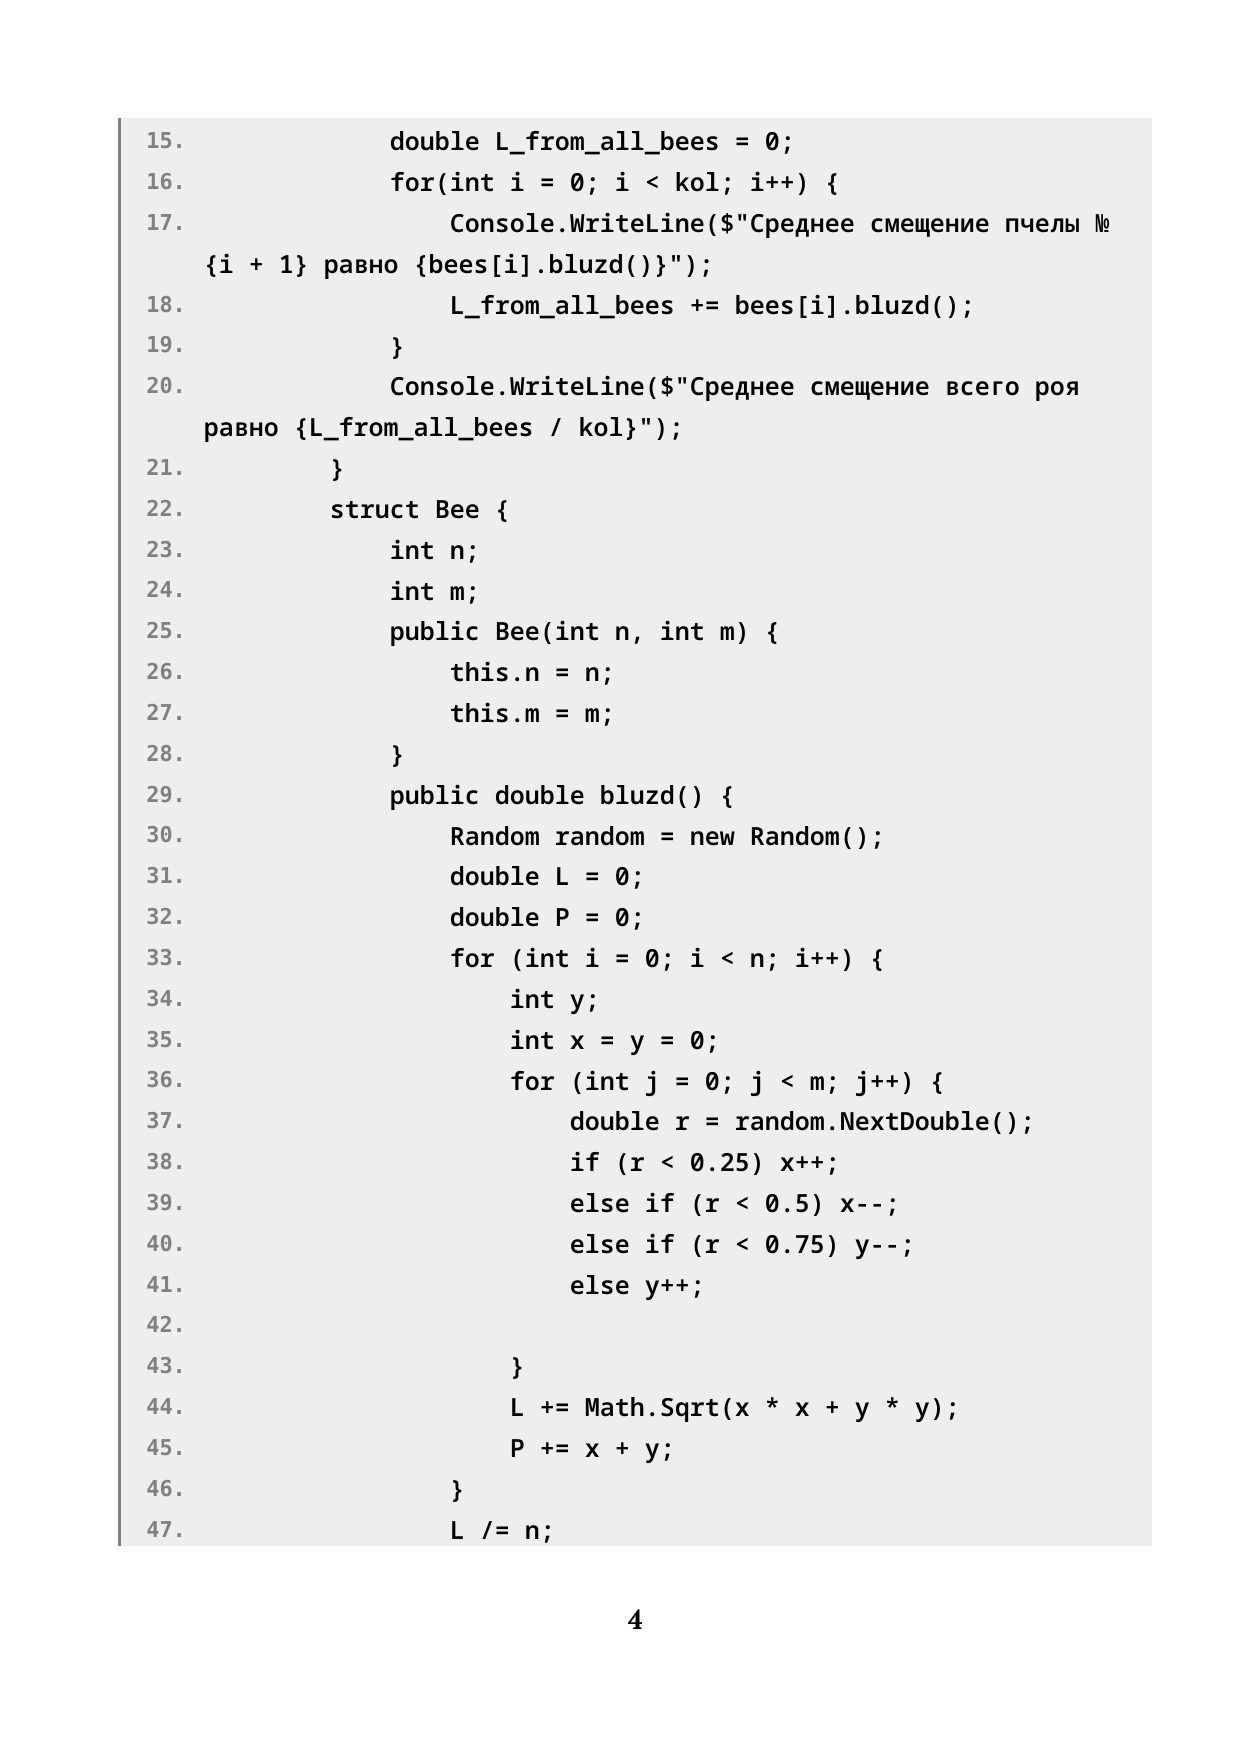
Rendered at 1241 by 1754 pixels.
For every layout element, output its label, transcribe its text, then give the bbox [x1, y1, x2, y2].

list for(int i = 0; i < kol; i++) { [121, 159, 1152, 199]
list if (r < 0.25) x++; [121, 1139, 1152, 1179]
list this.m = m; [121, 690, 1152, 730]
list Console.WriteLine($"Среднее смещение всего роя равно {L_from_all_bees / kol}"); [121, 363, 1152, 444]
list } [121, 445, 1152, 485]
list for (int i = 0; i < n; i++) { [121, 935, 1152, 975]
list double r = random.NextDouble(); [121, 1098, 1152, 1138]
list L_from_all_bees += bees[i].bluzd(); [121, 281, 1152, 321]
list } [121, 1343, 1152, 1383]
list this.n = n; [121, 649, 1152, 689]
list public double bluzd() { [121, 771, 1152, 811]
list else if (r < 0.5) x--; [121, 1180, 1152, 1220]
list public Bee(int n, int m) { [121, 608, 1152, 648]
list else y++; [121, 1261, 1152, 1301]
list Console.WriteLine($"Среднее смещение пчелы № {i + 1} равно {bees[i].bluzd()}"); [121, 200, 1152, 281]
list double L_from_all_bees = 0; [121, 118, 1152, 158]
list L /= n; [121, 1506, 1152, 1546]
list else if (r < 0.75) y--; [121, 1221, 1152, 1261]
list L += Math.Sqrt(x * x + y * y); [121, 1384, 1152, 1424]
list int n; [121, 526, 1152, 566]
list double P = 0; [121, 894, 1152, 934]
list P += x + y; [121, 1425, 1152, 1465]
list for (int j = 0; j < m; j++) { [121, 1057, 1152, 1097]
list } [121, 322, 1152, 362]
list int y; [121, 976, 1152, 1016]
list } [121, 1466, 1152, 1506]
list Random random = new Random(); [121, 812, 1152, 852]
list } [121, 731, 1152, 771]
list int m; [121, 567, 1152, 607]
list double L = 0; [121, 853, 1152, 893]
list int x = y = 0; [121, 1016, 1152, 1056]
list struct Bee { [121, 486, 1152, 526]
